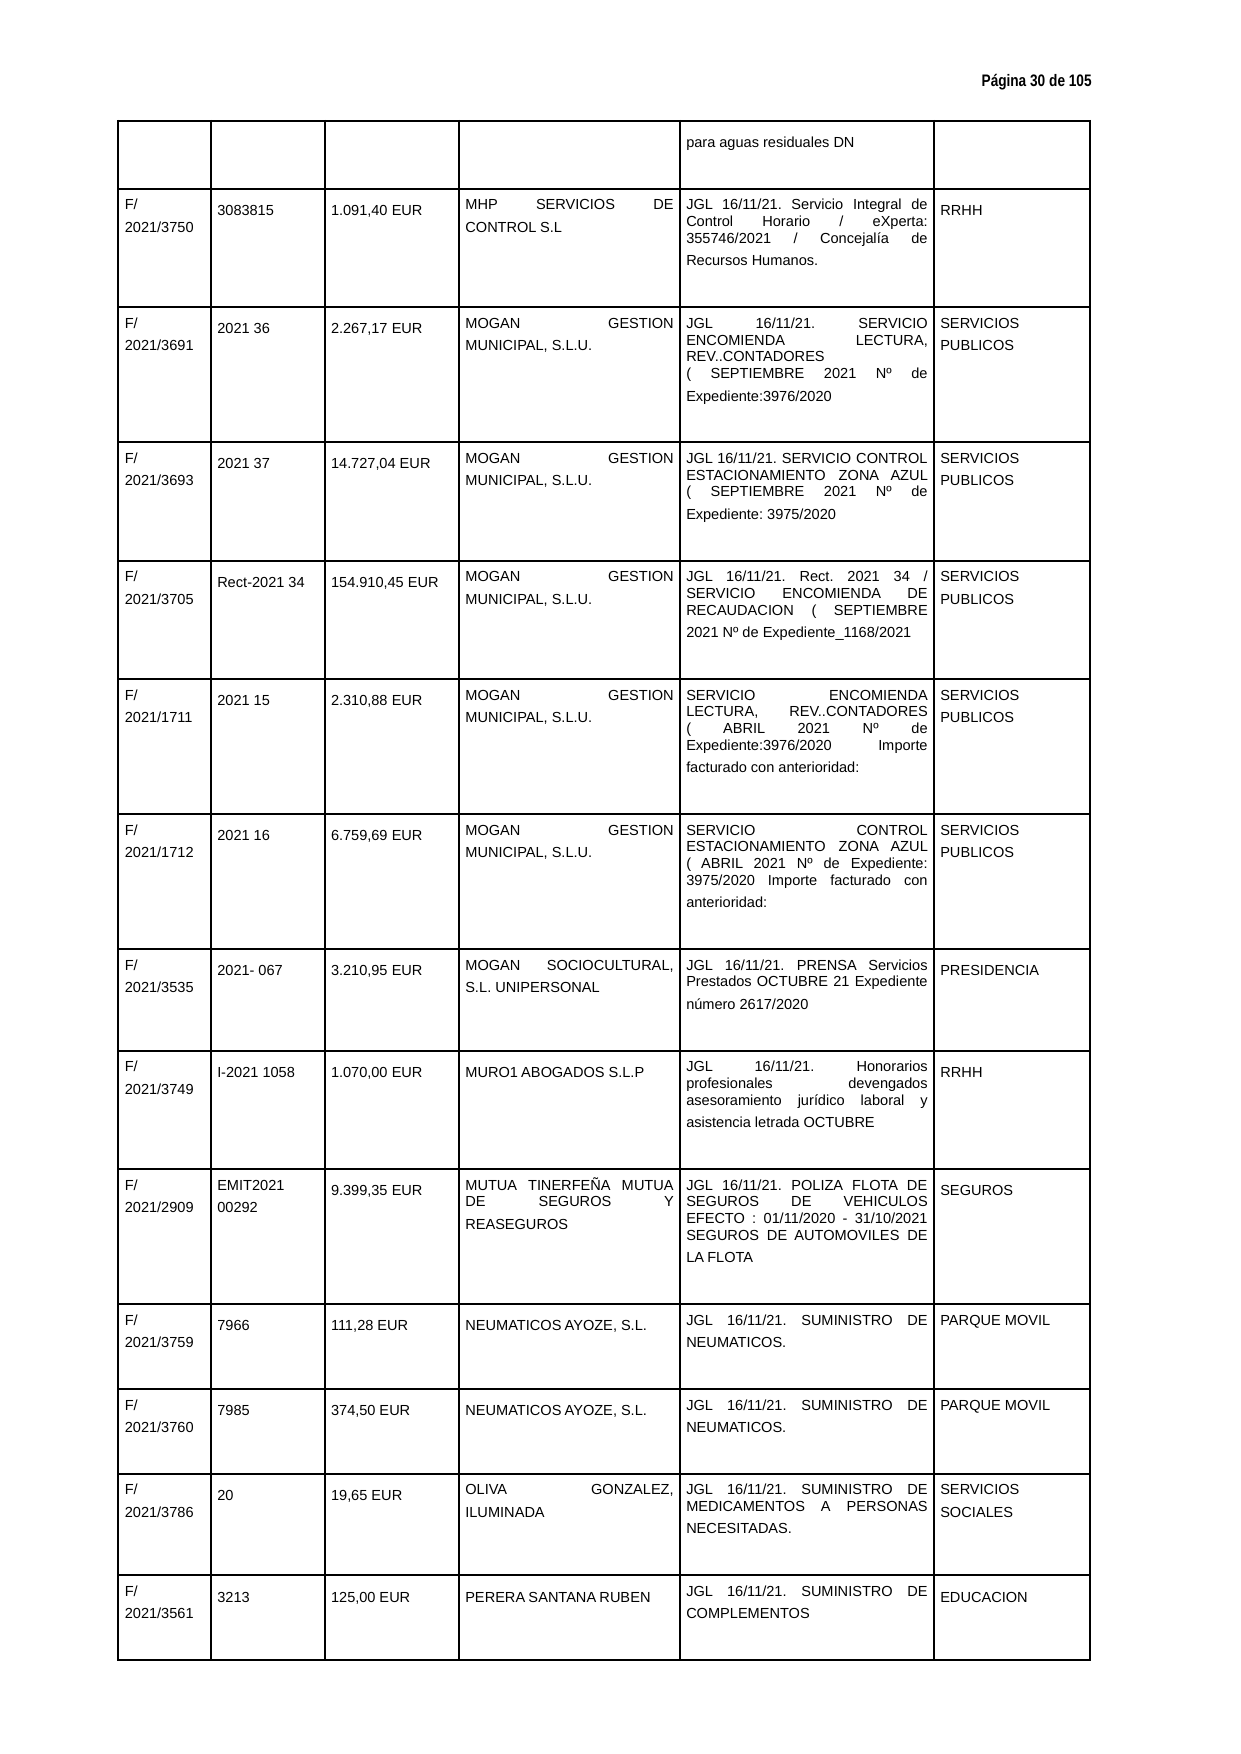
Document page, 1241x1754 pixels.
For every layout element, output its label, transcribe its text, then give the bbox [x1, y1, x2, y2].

table_cell F/2021/3759 [119, 1305, 210, 1388]
table_cell 111,28 EUR [326, 1305, 458, 1388]
table_cell MUTUA TINERFEÑA MUTUA DE SEGUROS Y REASEGUROS [460, 1170, 679, 1303]
table_cell 2021 15 [212, 680, 324, 813]
table_cell NEUMATICOS AYOZE, S.L. [460, 1390, 679, 1473]
table_cell 20 [212, 1475, 324, 1574]
table_cell SERVICIOS PUBLICOS [935, 815, 1089, 948]
table_cell JGL 16/11/21. Honorarios profesionales devengados asesoramiento jurídico laboral y asistencia letrada OCTUBRE [681, 1052, 933, 1168]
table_cell 3213 [212, 1576, 324, 1659]
table_cell 2021- 067 [212, 950, 324, 1049]
table_cell MOGAN GESTION MUNICIPAL, S.L.U. [460, 562, 679, 678]
table_cell PRESIDENCIA [935, 950, 1089, 1049]
table_cell Rect-2021 34 [212, 562, 324, 678]
table_cell SERVICIOS PUBLICOS [935, 562, 1089, 678]
table_cell F/2021/3691 [119, 308, 210, 441]
table_cell [935, 122, 1089, 188]
table_cell F/2021/2909 [119, 1170, 210, 1303]
table_cell 6.759,69 EUR [326, 815, 458, 948]
table_cell 154.910,45 EUR [326, 562, 458, 678]
table_cell JGL 16/11/21. SUMINISTRO DE MEDICAMENTOS A PERSONAS NECESITADAS. [681, 1475, 933, 1574]
table_cell 7985 [212, 1390, 324, 1473]
table_cell SERVICIOS PUBLICOS [935, 443, 1089, 559]
table_cell JGL 16/11/21. PRENSA Servicios Prestados OCTUBRE 21 Expediente número 2617/2020 [681, 950, 933, 1049]
table_cell EMIT2021 00292 [212, 1170, 324, 1303]
table_cell F/2021/3760 [119, 1390, 210, 1473]
table_cell SERVICIO CONTROL ESTACIONAMIENTO ZONA AZUL ( ABRIL 2021 Nº de Expediente: 3975/2020 Importe facturado con anterioridad: [681, 815, 933, 948]
table_cell MOGAN GESTION MUNICIPAL, S.L.U. [460, 680, 679, 813]
table_cell PARQUE MOVIL [935, 1390, 1089, 1473]
table_cell SERVICIO ENCOMIENDA LECTURA, REV..CONTADORES ( ABRIL 2021 Nº de Expediente:3976/2020 Importe facturado con anterioridad: [681, 680, 933, 813]
table_cell F/2021/3749 [119, 1052, 210, 1168]
table_cell 7966 [212, 1305, 324, 1388]
table_cell 9.399,35 EUR [326, 1170, 458, 1303]
table_cell 2.267,17 EUR [326, 308, 458, 441]
table_cell SEGUROS [935, 1170, 1089, 1303]
table_cell F/2021/3705 [119, 562, 210, 678]
table_cell 3083815 [212, 190, 324, 306]
table_cell 3.210,95 EUR [326, 950, 458, 1049]
table_cell MHP SERVICIOS DE CONTROL S.L [460, 190, 679, 306]
table_cell JGL 16/11/21. Rect. 2021 34 / SERVICIO ENCOMIENDA DE RECAUDACION ( SEPTIEMBRE 2021 Nº de Expediente_1168/2021 [681, 562, 933, 678]
table_cell JGL 16/11/21. Servicio Integral de Control Horario / eXperta: 355746/2021 / Concejalía de Recursos Humanos. [681, 190, 933, 306]
table_cell 19,65 EUR [326, 1475, 458, 1574]
table_cell F/2021/3693 [119, 443, 210, 559]
table_cell MOGAN GESTION MUNICIPAL, S.L.U. [460, 443, 679, 559]
table_cell [119, 122, 210, 188]
table_cell MOGAN GESTION MUNICIPAL, S.L.U. [460, 308, 679, 441]
table_cell NEUMATICOS AYOZE, S.L. [460, 1305, 679, 1388]
table_cell RRHH [935, 190, 1089, 306]
table_cell 374,50 EUR [326, 1390, 458, 1473]
table_cell F/2021/1711 [119, 680, 210, 813]
table_cell I-2021 1058 [212, 1052, 324, 1168]
table_cell EDUCACION [935, 1576, 1089, 1659]
table_cell MOGAN SOCIOCULTURAL, S.L. UNIPERSONAL [460, 950, 679, 1049]
table_cell F/2021/3786 [119, 1475, 210, 1574]
table_cell 1.091,40 EUR [326, 190, 458, 306]
table_cell MURO1 ABOGADOS S.L.P [460, 1052, 679, 1168]
table_cell SERVICIOS PUBLICOS [935, 308, 1089, 441]
table_cell SERVICIOS PUBLICOS [935, 680, 1089, 813]
table_cell MOGAN GESTION MUNICIPAL, S.L.U. [460, 815, 679, 948]
table_cell [460, 122, 679, 188]
table_cell JGL 16/11/21. SUMINISTRO DE COMPLEMENTOS [681, 1576, 933, 1659]
table_cell 125,00 EUR [326, 1576, 458, 1659]
table_cell F/2021/1712 [119, 815, 210, 948]
table_cell RRHH [935, 1052, 1089, 1168]
table_cell 14.727,04 EUR [326, 443, 458, 559]
table_cell F/2021/3750 [119, 190, 210, 306]
table_cell 2021 16 [212, 815, 324, 948]
table_cell F/2021/3535 [119, 950, 210, 1049]
table_cell para aguas residuales DN [681, 122, 933, 188]
table_cell JGL 16/11/21. POLIZA FLOTA DE SEGUROS DE VEHICULOS EFECTO : 01/11/2020 - 31/10/2021 SEGUROS DE AUTOMOVILES DE LA FLOTA [681, 1170, 933, 1303]
table_cell 2021 36 [212, 308, 324, 441]
table_cell [326, 122, 458, 188]
table_cell JGL 16/11/21. SUMINISTRO DE NEUMATICOS. [681, 1390, 933, 1473]
table_cell 2.310,88 EUR [326, 680, 458, 813]
table_cell OLIVA GONZALEZ, ILUMINADA [460, 1475, 679, 1574]
table_cell [212, 122, 324, 188]
table_cell SERVICIOS SOCIALES [935, 1475, 1089, 1574]
table_cell PARQUE MOVIL [935, 1305, 1089, 1388]
table_cell 1.070,00 EUR [326, 1052, 458, 1168]
table_cell JGL 16/11/21. SERVICIO ENCOMIENDA LECTURA, REV..CONTADORES ( SEPTIEMBRE 2021 Nº de Expediente:3976/2020 [681, 308, 933, 441]
table_cell F/2021/3561 [119, 1576, 210, 1659]
table_cell JGL 16/11/21. SERVICIO CONTROL ESTACIONAMIENTO ZONA AZUL ( SEPTIEMBRE 2021 Nº de Expediente: 3975/2020 [681, 443, 933, 559]
table_cell PERERA SANTANA RUBEN [460, 1576, 679, 1659]
table_cell 2021 37 [212, 443, 324, 559]
table_cell JGL 16/11/21. SUMINISTRO DE NEUMATICOS. [681, 1305, 933, 1388]
